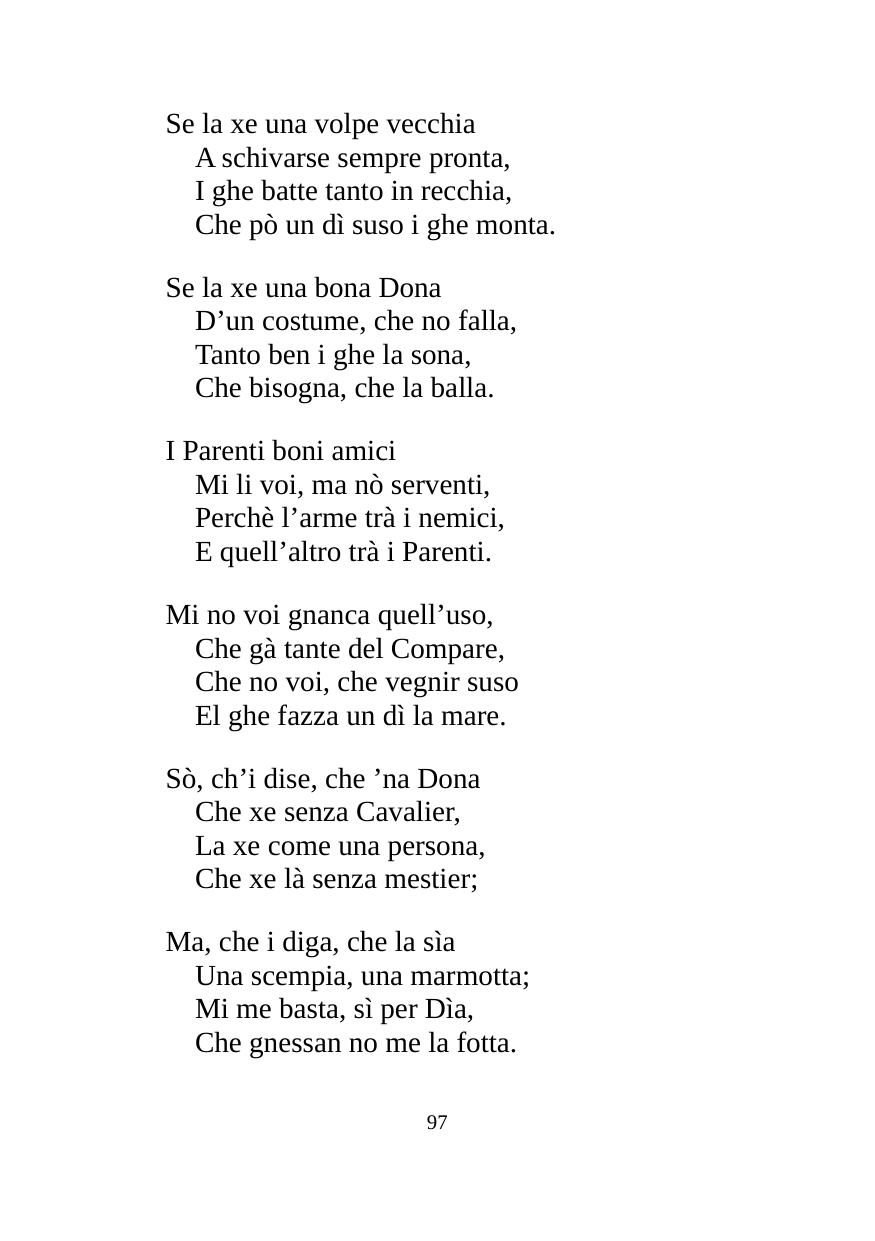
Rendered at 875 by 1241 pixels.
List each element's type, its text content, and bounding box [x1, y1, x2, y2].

text I Parenti boni amici Mi li voi, ma nò serventi, Perchè l’arme trà i nemici, E quell’altro trà i Parenti. [165, 433, 768, 568]
text Ma, che i diga, che la sìa Una scempia, una marmotta; Mi me basta, sì per Dìa, Che gnessan no me la fotta. [165, 924, 768, 1059]
text Se la xe una volpe vecchia A schivarse sempre pronta, I ghe batte tanto in recchia, Che pò un dì suso i ghe monta. [165, 106, 768, 240]
text Mi no voi gnanca quell’uso, Che gà tante del Compare, Che no voi, che vegnir suso El ghe fazza un dì la mare. [165, 597, 768, 731]
text Sò, ch’i dise, che ’na Dona Che xe senza Cavalier, La xe come una persona, Che xe là senza mestier; [165, 761, 768, 895]
text Se la xe una bona Dona D’un costume, che no falla, Tanto ben i ghe la sona, Che bisogna, che la balla. [165, 270, 768, 404]
